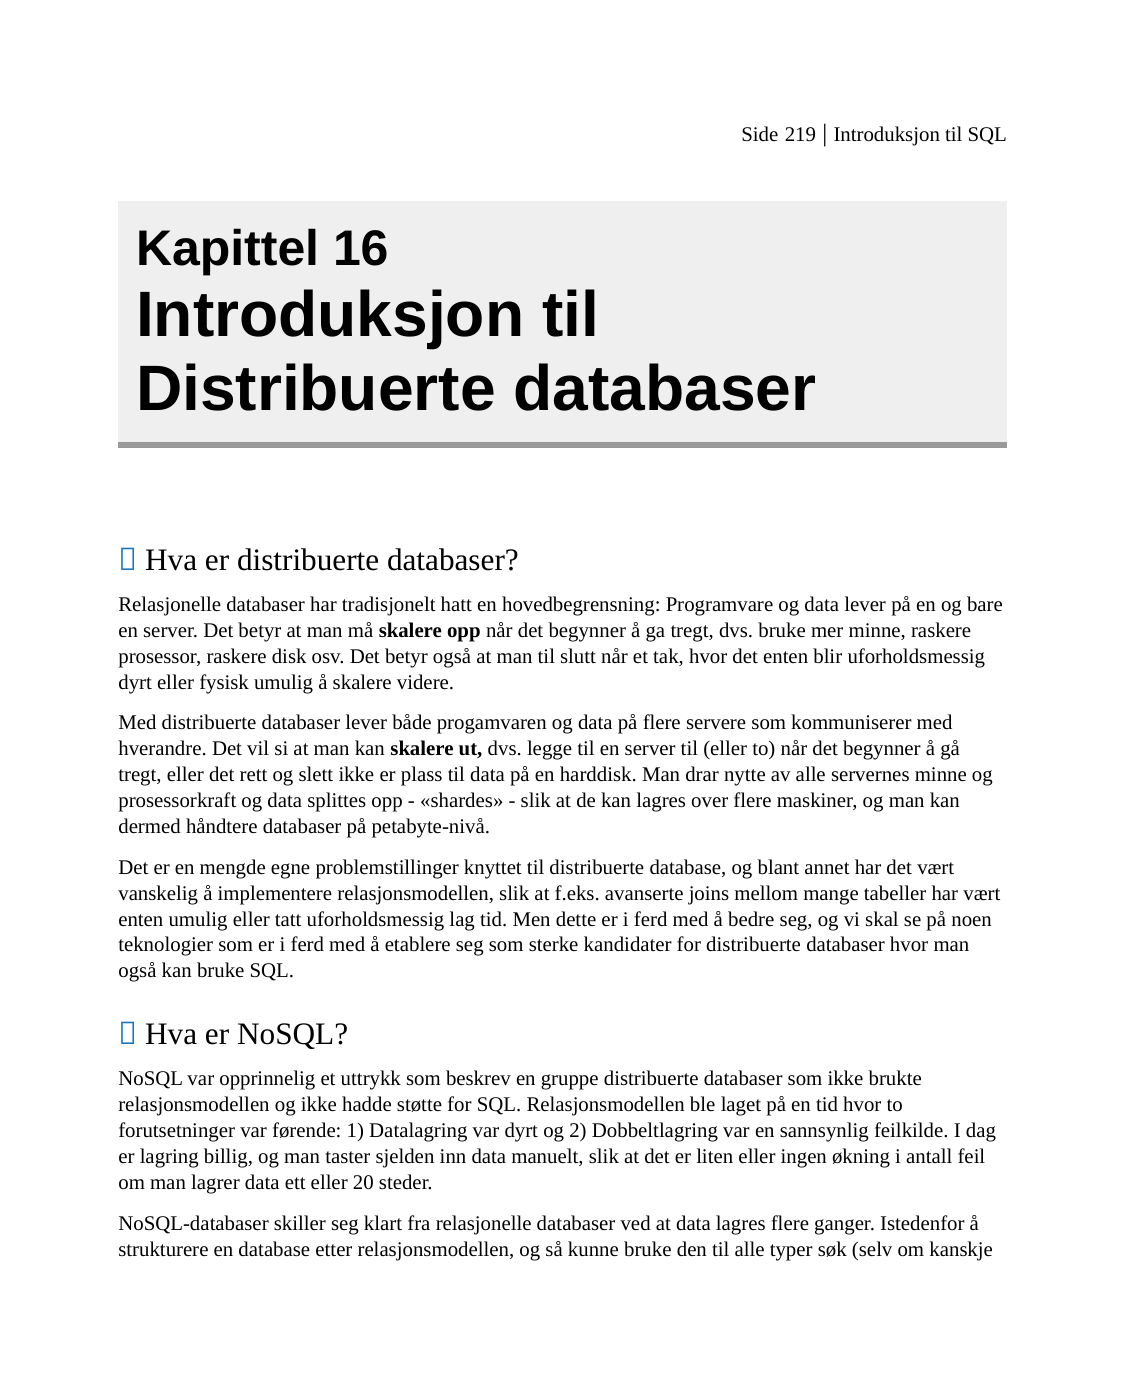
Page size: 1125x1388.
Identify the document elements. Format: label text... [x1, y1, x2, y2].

subtitle  Hva er distribuerte databaser? [118, 537, 1007, 579]
text Relasjonelle databaser har tradisjonelt hatt en hovedbegrensning: Programvare og data lever på en og bare en server. Det betyr at man må skalere opp når det begynner å ga tregt, dvs. bruke mer minne, raskere prosessor, raskere disk osv. Det betyr også at man til slutt når et tak, hvor det enten blir uforholdsmessig dyrt eller fysisk umulig å skalere videre. [118, 592, 1007, 694]
text Med distribuerte databaser lever både progamvaren og data på flere servere som kommuniserer med hverandre. Det vil si at man kan skalere ut, dvs. legge til en server til (eller to) når det begynner å gå tregt, eller det rett og slett ikke er plass til data på en harddisk. Man drar nytte av alle servernes minne og prosessorkraft og data splittes opp - «shardes» - slik at de kan lagres over flere maskiner, og man kan dermed håndtere databaser på petabyte-nivå. [118, 710, 1007, 838]
text NoSQL-databaser skiller seg klart fra relasjonelle databaser ved at data lagres flere ganger. Istedenfor å strukturere en database etter relasjonsmodellen, og så kunne bruke den til alle typer søk (selv om kanskje [118, 1211, 1007, 1261]
text NoSQL var opprinnelig et uttrykk som beskrev en gruppe distribuerte databaser som ikke brukte relasjonsmodellen og ikke hadde støtte for SQL. Relasjonsmodellen ble laget på en tid hvor to forutsetninger var førende: 1) Datalagring var dyrt og 2) Dobbeltlagring var en sannsynlig feilkilde. I dag er lagring billig, og man taster sjelden inn data manuelt, slik at det er liten eller ingen økning i antall feil om man lagrer data ett eller 20 steder. [118, 1066, 1007, 1194]
subtitle Kapittel 16 Introduksjon til Distribuerte databaser [118, 201, 1007, 442]
subtitle  Hva er NoSQL? [118, 1011, 1007, 1054]
text Det er en mengde egne problemstillinger knyttet til distribuerte database, og blant annet har det vært vanskelig å implementere relasjonsmodellen, slik at f.eks. avanserte joins mellom mange tabeller har vært enten umulig eller tatt uforholdsmessig lag tid. Men dette er i ferd med å bedre seg, og vi skal se på noen teknologier som er i ferd med å etablere seg som sterke kandidater for distribuerte databaser hvor man også kan bruke SQL. [118, 854, 1007, 982]
